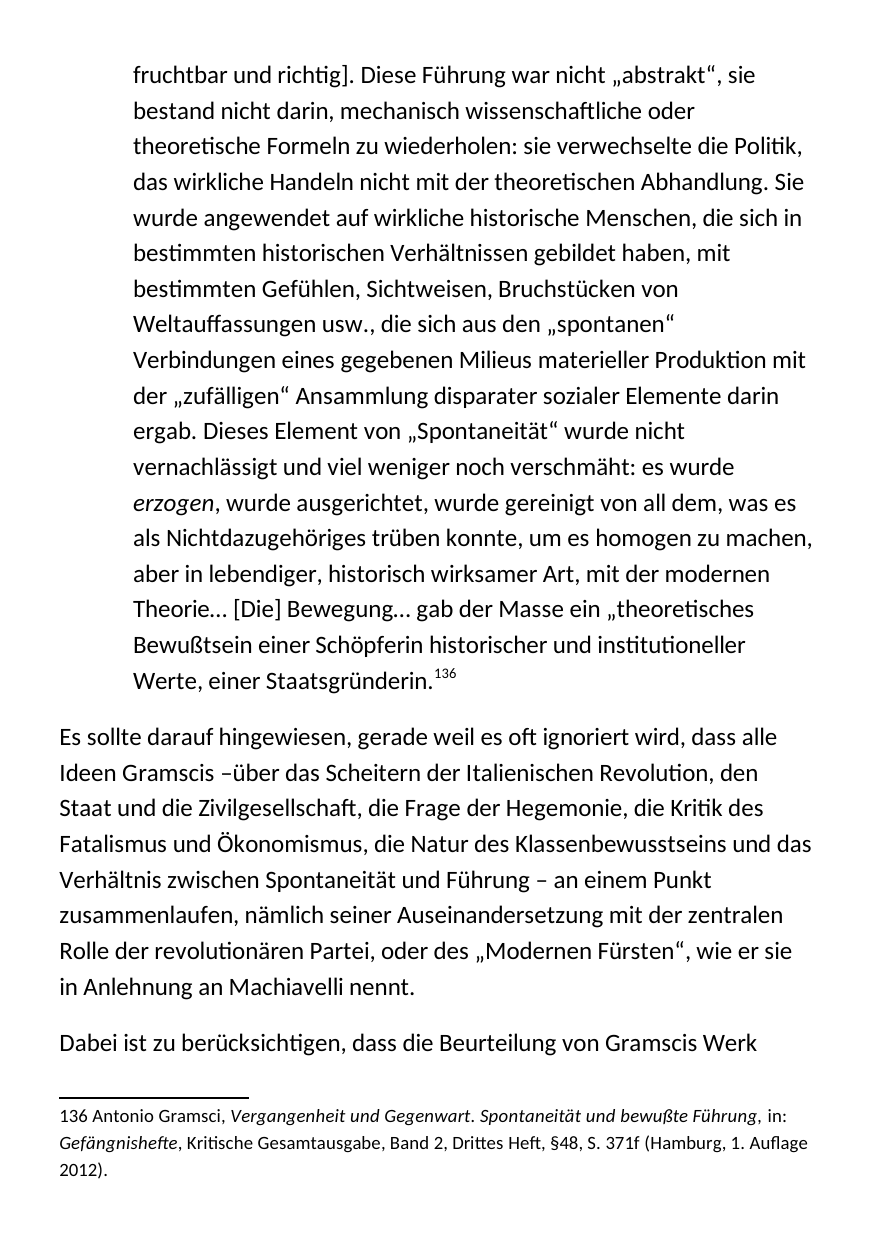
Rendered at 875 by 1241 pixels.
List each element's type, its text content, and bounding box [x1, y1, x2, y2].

text Dabei ist zu berücksichtigen, dass die Beurteilung von Gramscis Werk [59, 1027, 815, 1058]
text fruchtbar und richtig]. Diese Führung war nicht „abstrakt“, sie bestand nicht darin, mechanisch wissenschaftliche oder theoretische Formeln zu wiederholen: sie verwechselte die Politik, das wirkliche Handeln nicht mit der theoretischen Abhandlung. Sie wurde angewendet auf wirkliche historische Menschen, die sich in bestimmten historischen Verhältnissen gebildet haben, mit bestimmten Gefühlen, Sichtweisen, Bruchstücken von Weltauffassungen usw., die sich aus den „spontanen“ Verbindungen eines gegebenen Milieus materieller Produktion mit der „zufälligen“ Ansammlung disparater sozialer Elemente darin ergab. Dieses Element von „Spontaneität“ wurde nicht vernachlässigt und viel weniger noch verschmäht: es wurde erzogen, wurde ausgerichtet, wurde gereinigt von all dem, was es als Nichtdazugehöriges trüben konnte, um es homogen zu machen, aber in lebendiger, historisch wirksamer Art, mit der modernen Theorie… [Die] Bewegung… gab der Masse ein „theoretisches Bewußtsein einer Schöpferin historischer und institutioneller Werte, einer Staatsgründerin. [133, 59, 815, 696]
text Es sollte darauf hingewiesen, gerade weil es oft ignoriert wird, dass alle Ideen Gramscis –über das Scheitern der Italienischen Revolution, den Staat und die Zivilgesellschaft, die Frage der Hegemonie, die Kritik des Fatalismus und Ökonomismus, die Natur des Klassenbewusstseins und das Verhältnis zwischen Spontaneität und Führung – an einem Punkt zusammenlaufen, nämlich seiner Auseinandersetzung mit der zentralen Rolle der revolutionären Partei, oder des „Modernen Fürsten“, wie er sie in Anlehnung an Machiavelli nennt. [59, 721, 815, 1002]
text Antonio Gramsci, Vergangenheit und Gegenwart. Spontaneität und bewußte Führung, in: Gefängnishefte, Kritische Gesamtausgabe, Band 2, Drittes Heft, §48, S. 371f (Hamburg, 1. Auflage 2012). [59, 1104, 815, 1181]
